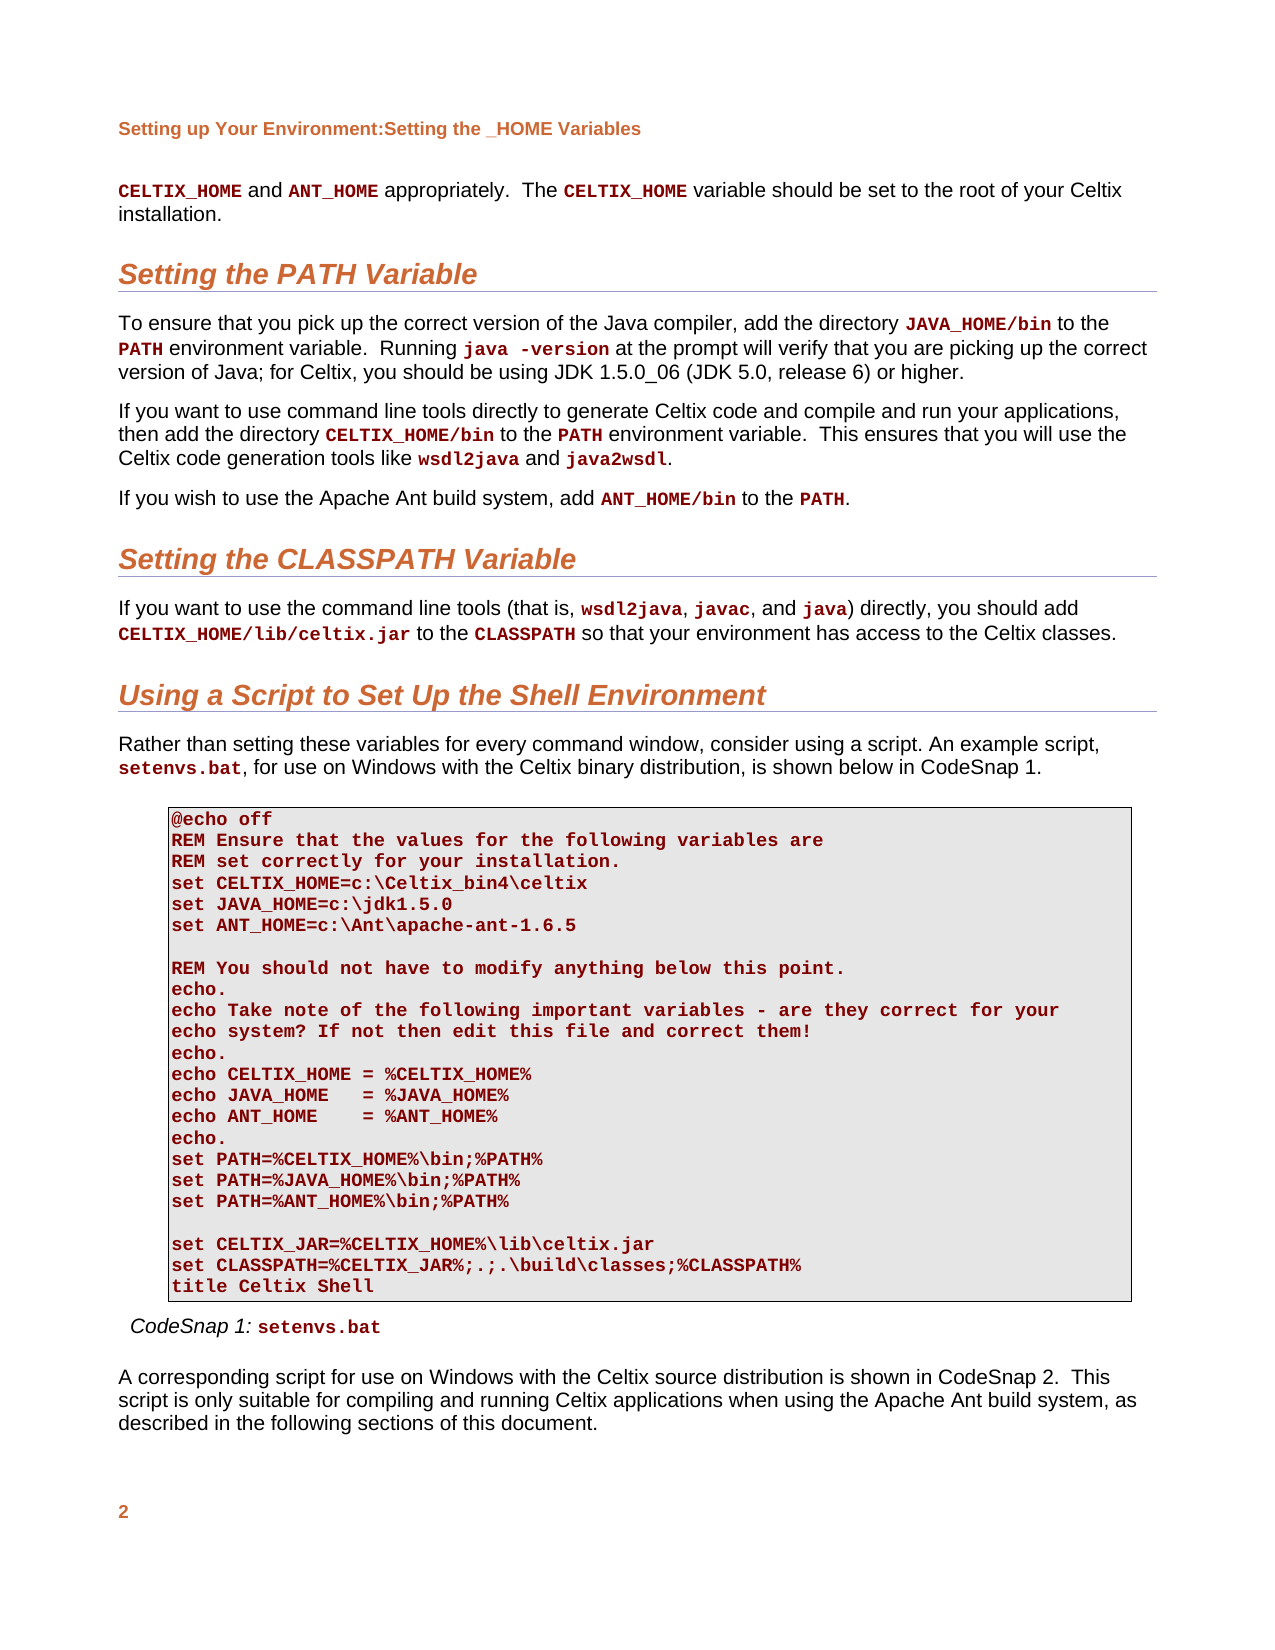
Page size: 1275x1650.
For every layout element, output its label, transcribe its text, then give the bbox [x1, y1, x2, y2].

text REM Ensure that the values for the following variables are [169, 828, 1131, 849]
subtitle Using a Script to Set Up the Shell Environment [118, 678, 1157, 711]
text @echo off [169, 808, 1131, 828]
text echo ANT_HOME = %ANT_HOME% [169, 1104, 1131, 1125]
text A corresponding script for use on Windows with the Celtix source distribution is shown in CodeSnap 2. This script is only suitable for compiling and running Celtix applications when using the Apache Ant build system, as described in the following sections of this document. [118, 1366, 1157, 1435]
text set CELTIX_HOME=c:\Celtix_bin4\celtix [169, 870, 1131, 892]
text echo Take note of the following important variables - are they correct for your [169, 998, 1131, 1019]
text set PATH=%ANT_HOME%\bin;%PATH% [169, 1189, 1131, 1210]
text set CLASSPATH=%CELTIX_JAR%;.;.\build\classes;%CLASSPATH% [169, 1253, 1131, 1274]
text set JAVA_HOME=c:\jdk1.5.0 [169, 892, 1131, 913]
subtitle Setting the PATH Variable [118, 258, 1157, 291]
text echo. [169, 1125, 1131, 1147]
text title Celtix Shell [169, 1274, 1131, 1301]
subtitle Setting the CLASSPATH Variable [118, 543, 1157, 576]
text Rather than setting these variables for every command window, consider using a script. An example script, setenvs.bat, for use on Windows with the Celtix binary distribution, is shown below in CodeSnap 1. [118, 732, 1157, 780]
text REM You should not have to modify anything below this point. [169, 955, 1131, 977]
text CodeSnap 1: setenvs.bat [130, 1314, 1169, 1339]
text echo system? If not then edit this file and correct them! [169, 1019, 1131, 1040]
text To ensure that you pick up the correct version of the Java compiler, add the directory JAVA_HOME/bin to the PATH environment variable. Running java -version at the prompt will verify that you are picking up the correct version of Java; for Celtix, you should be using JDK 1.5.0_06 (JDK 5.0, release 6) or higher. [118, 312, 1157, 384]
text echo CELTIX_HOME = %CELTIX_HOME% [169, 1062, 1131, 1083]
text CELTIX_HOME and ANT_HOME appropriately. The CELTIX_HOME variable should be set to the root of your Celtix installation. [118, 178, 1157, 226]
text If you want to use command line tools directly to generate Celtix code and compile and run your applications, then add the directory CELTIX_HOME/bin to the PATH environment variable. This ensures that you will use the Celtix code generation tools like wsdl2java and java2wsdl. [118, 399, 1157, 471]
text echo JAVA_HOME = %JAVA_HOME% [169, 1083, 1131, 1104]
text set PATH=%JAVA_HOME%\bin;%PATH% [169, 1168, 1131, 1189]
text echo. [169, 1040, 1131, 1062]
text If you want to use the command line tools (that is, wsdl2java, javac, and java) directly, you should add CELTIX_HOME/lib/celtix.jar to the CLASSPATH so that your environment has access to the Celtix classes. [118, 597, 1157, 646]
text echo. [169, 977, 1131, 998]
text REM set correctly for your installation. [169, 849, 1131, 870]
text set PATH=%CELTIX_HOME%\bin;%PATH% [169, 1147, 1131, 1168]
text set CELTIX_JAR=%CELTIX_HOME%\lib\celtix.jar [169, 1232, 1131, 1253]
text set ANT_HOME=c:\Ant\apache-ant-1.6.5 [169, 913, 1131, 934]
text If you wish to use the Apache Ant build system, add ANT_HOME/bin to the PATH. [118, 486, 1157, 511]
